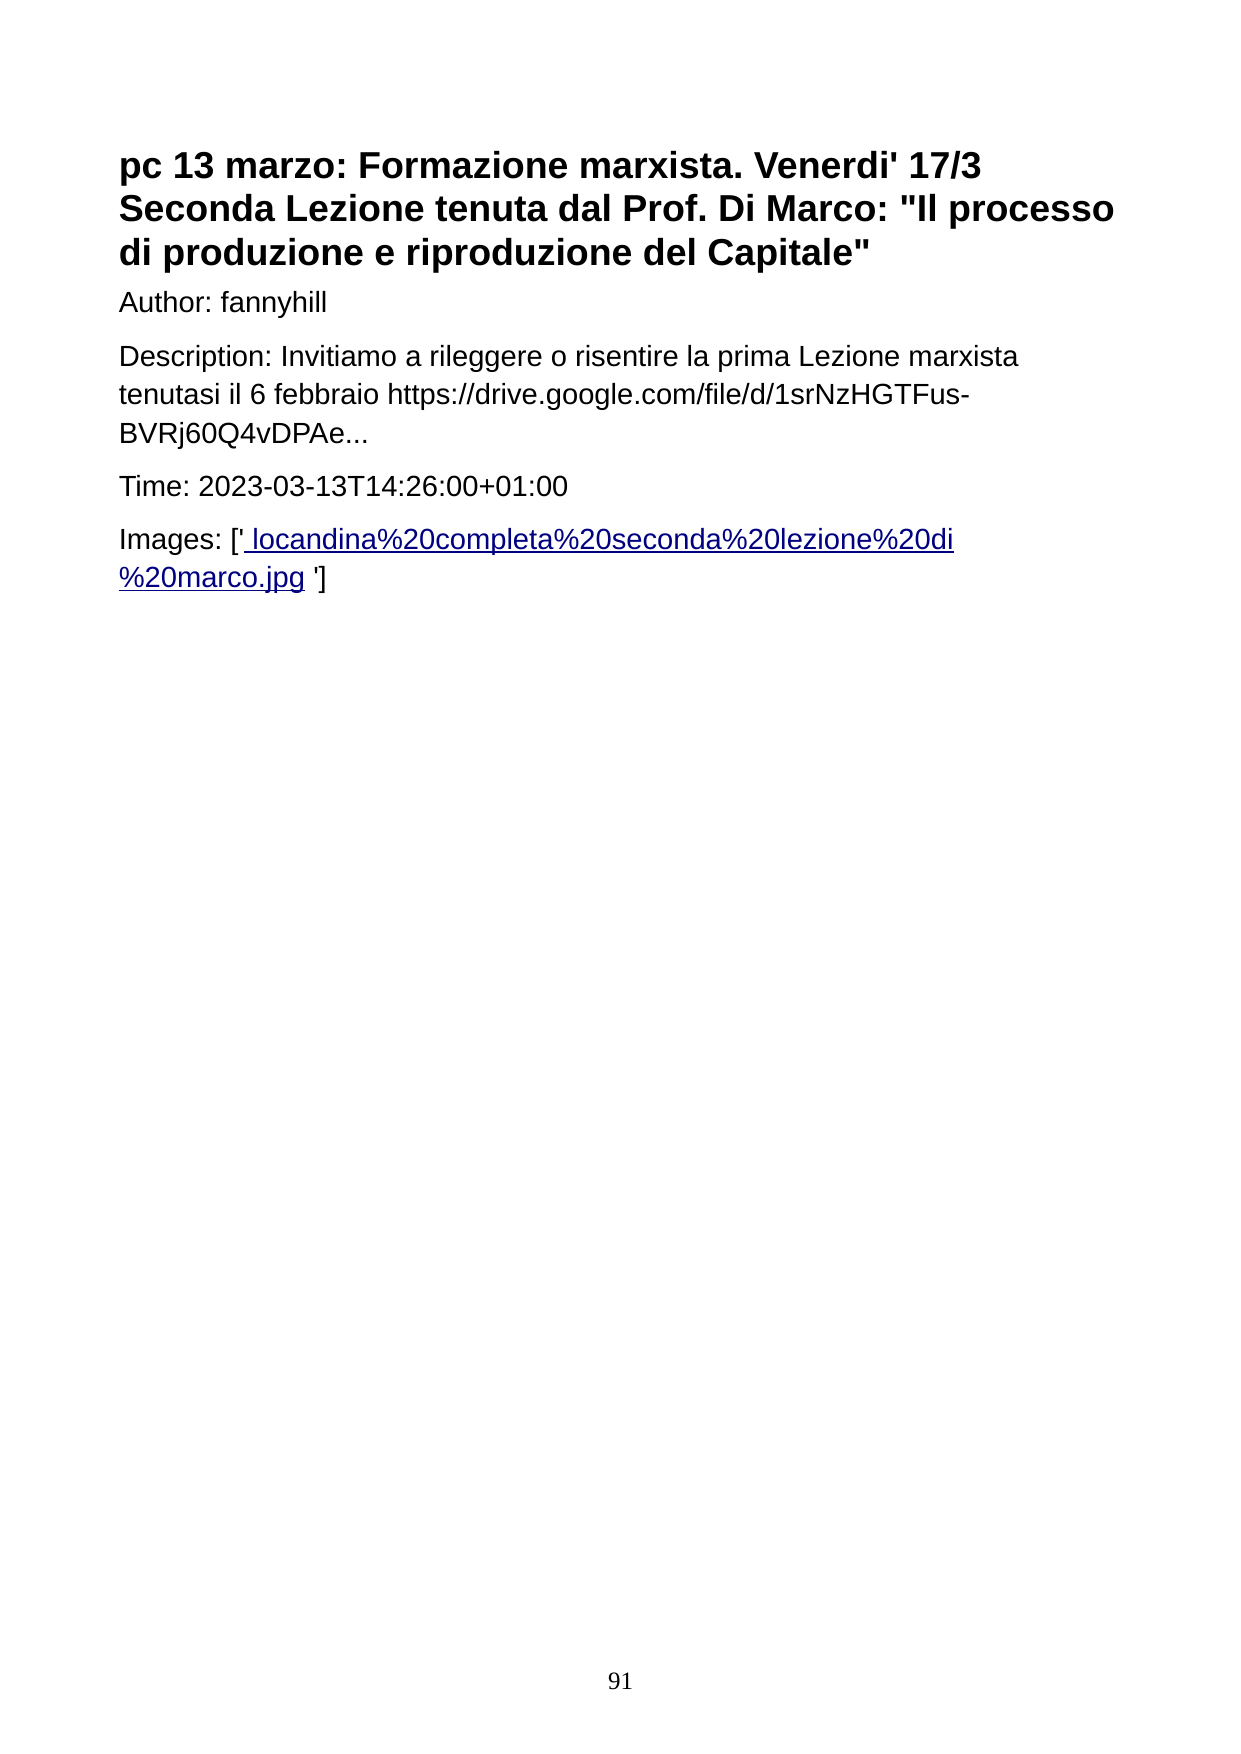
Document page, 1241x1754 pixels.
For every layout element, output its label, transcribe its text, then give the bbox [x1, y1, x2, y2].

text Description: Invitiamo a rileggere o risentire la prima Lezione marxista tenutasi il 6 febbraio https://drive.google.com/file/d/1srNzHGTFus-BVRj60Q4vDPAe... [118, 338, 1122, 449]
text Images: [' locandina%20completa%20seconda%20lezione%20di%20marco.jpg '] [118, 522, 1122, 594]
text Author: fannyhill [118, 285, 1122, 319]
subtitle pc 13 marzo: Formazione marxista. Venerdi' 17/3 Seconda Lezione tenuta dal Prof. Di Marco: "Il processo di produzione e riproduzione del Capitale" [118, 143, 1122, 273]
text Time: 2023-03-13T14:26:00+01:00 [118, 469, 1122, 502]
